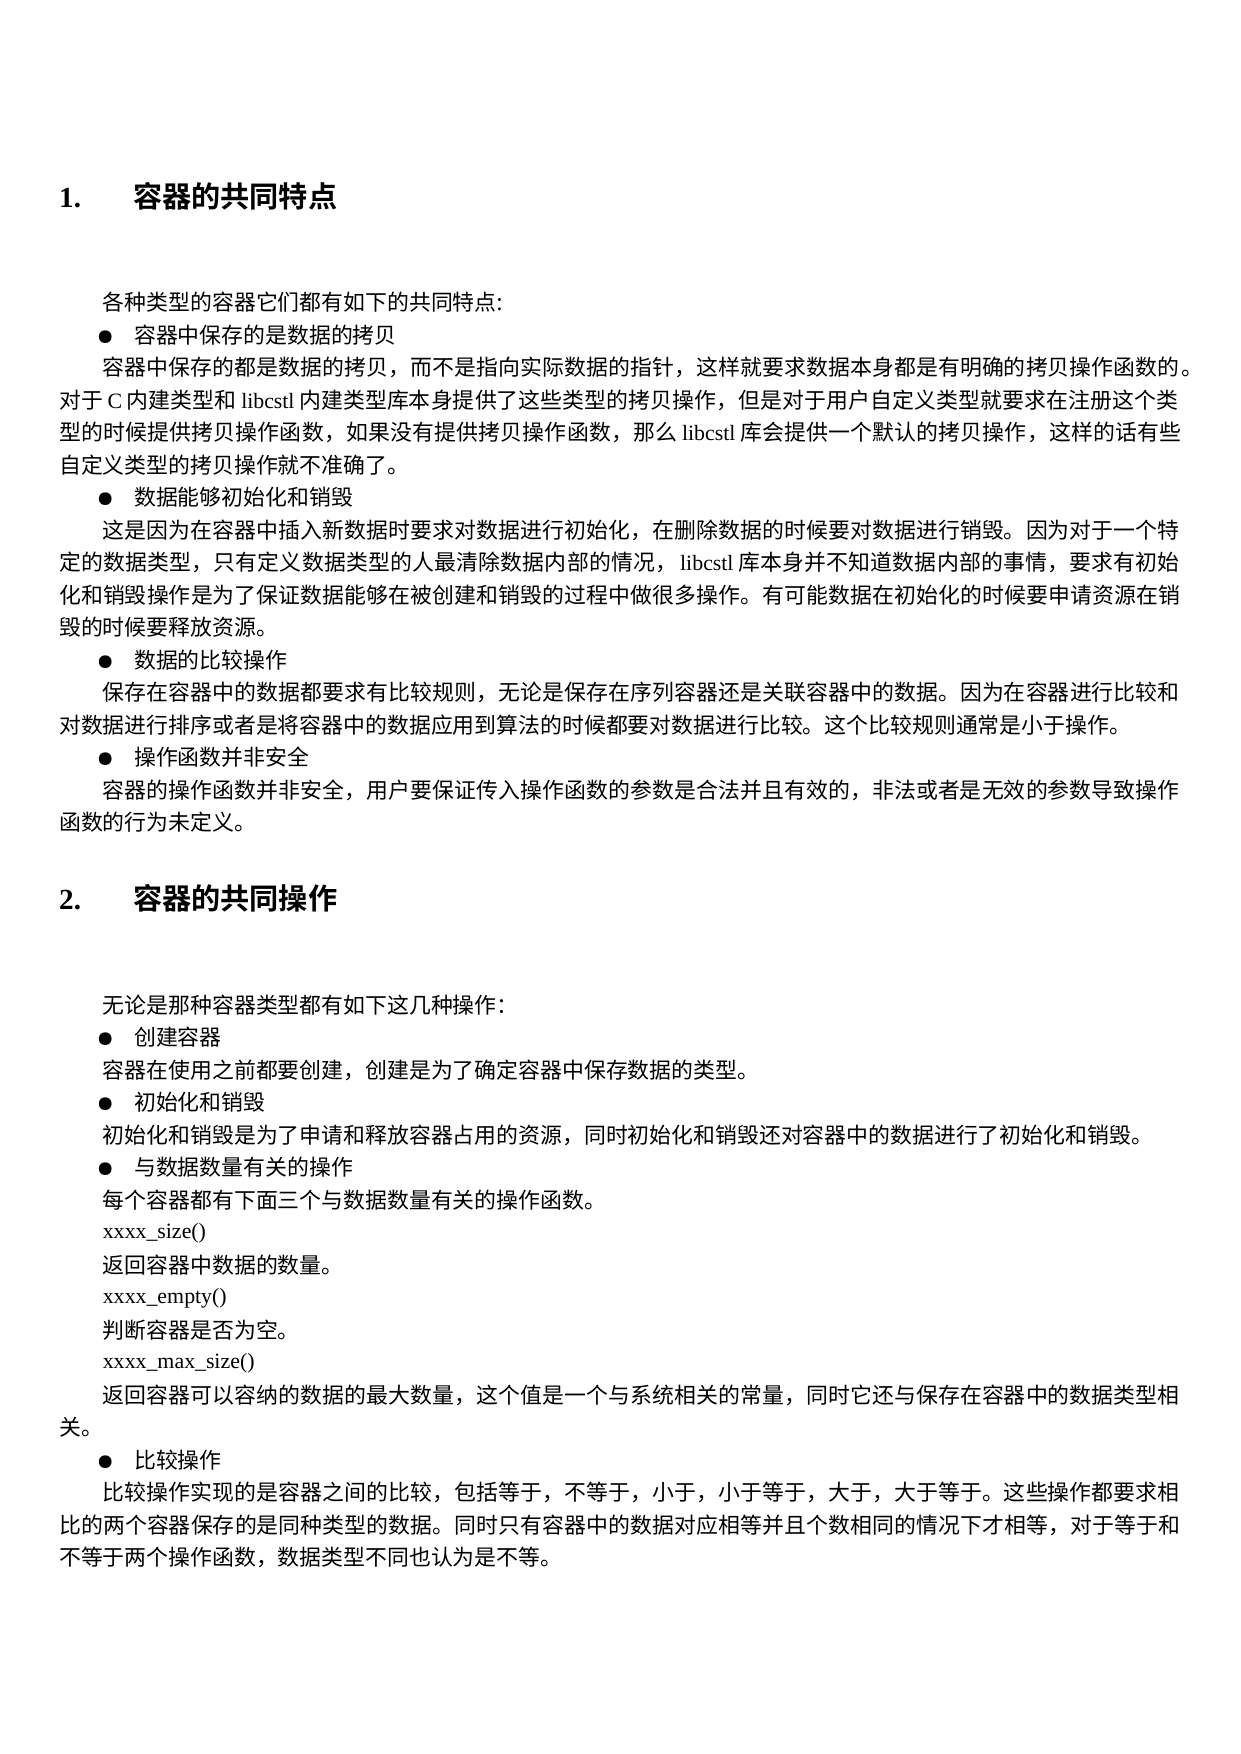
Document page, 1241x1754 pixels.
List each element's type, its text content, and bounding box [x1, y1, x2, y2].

text 每个容器都有下面三个与数据数量有关的操作函数。 [59, 1182, 1181, 1215]
text xxxx_max_size() [59, 1345, 1181, 1377]
text 这是因为在容器中插入新数据时要求对数据进行初始化，在删除数据的时候要对数据进行销毁。因为对于一个特定的数据类型，只有定义数据类型的人最清除数据内部的情况，libcstl库本身并不知道数据内部的事情，要求有初始化和销毁操作是为了保证数据能够在被创建和销毁的过程中做很多操作。有可能数据在初始化的时候要申请资源在销毁的时候要释放资源。 [59, 512, 1181, 642]
text 返回容器可以容纳的数据的最大数量，这个值是一个与系统相关的常量，同时它还与保存在容器中的数据类型相关。 [59, 1377, 1181, 1442]
list 与数据数量有关的操作 [96, 1150, 1181, 1182]
text 容器的操作函数并非安全，用户要保证传入操作函数的参数是合法并且有效的，非法或者是无效的参数导致操作函数的行为未定义。 [59, 772, 1181, 837]
list 操作函数并非安全 [96, 740, 1181, 772]
text 判断容器是否为空。 [59, 1312, 1181, 1345]
list 数据能够初始化和销毁 [96, 480, 1181, 512]
list 创建容器 [96, 1020, 1181, 1052]
text 初始化和销毁是为了申请和释放容器占用的资源，同时初始化和销毁还对容器中的数据进行了初始化和销毁。 [59, 1117, 1181, 1150]
text 保存在容器中的数据都要求有比较规则，无论是保存在序列容器还是关联容器中的数据。因为在容器进行比较和对数据进行排序或者是将容器中的数据应用到算法的时候都要对数据进行比较。这个比较规则通常是小于操作。 [59, 675, 1181, 740]
subtitle 容器的共同特点 [59, 162, 1181, 227]
list 比较操作 [96, 1442, 1181, 1475]
list 初始化和销毁 [96, 1085, 1181, 1117]
list 容器中保存的是数据的拷贝 [96, 317, 1181, 350]
text xxxx_size() [59, 1215, 1181, 1247]
text 各种类型的容器它们都有如下的共同特点: [59, 285, 1181, 317]
text 无论是那种容器类型都有如下这几种操作： [59, 987, 1181, 1020]
text xxxx_empty() [59, 1280, 1181, 1312]
text 比较操作实现的是容器之间的比较，包括等于，不等于，小于，小于等于，大于，大于等于。这些操作都要求相比的两个容器保存的是同种类型的数据。同时只有容器中的数据对应相等并且个数相同的情况下才相等，对于等于和不等于两个操作函数，数据类型不同也认为是不等。 [59, 1475, 1181, 1572]
list 数据的比较操作 [96, 642, 1181, 675]
text 返回容器中数据的数量。 [59, 1247, 1181, 1280]
text 容器在使用之前都要创建，创建是为了确定容器中保存数据的类型。 [59, 1052, 1181, 1085]
subtitle 容器的共同操作 [59, 864, 1181, 929]
text 容器中保存的都是数据的拷贝，而不是指向实际数据的指针，这样就要求数据本身都是有明确的拷贝操作函数的。对于C内建类型和libcstl内建类型库本身提供了这些类型的拷贝操作，但是对于用户自定义类型就要求在注册这个类型的时候提供拷贝操作函数，如果没有提供拷贝操作函数，那么libcstl库会提供一个默认的拷贝操作，这样的话有些自定义类型的拷贝操作就不准确了。 [59, 350, 1181, 480]
